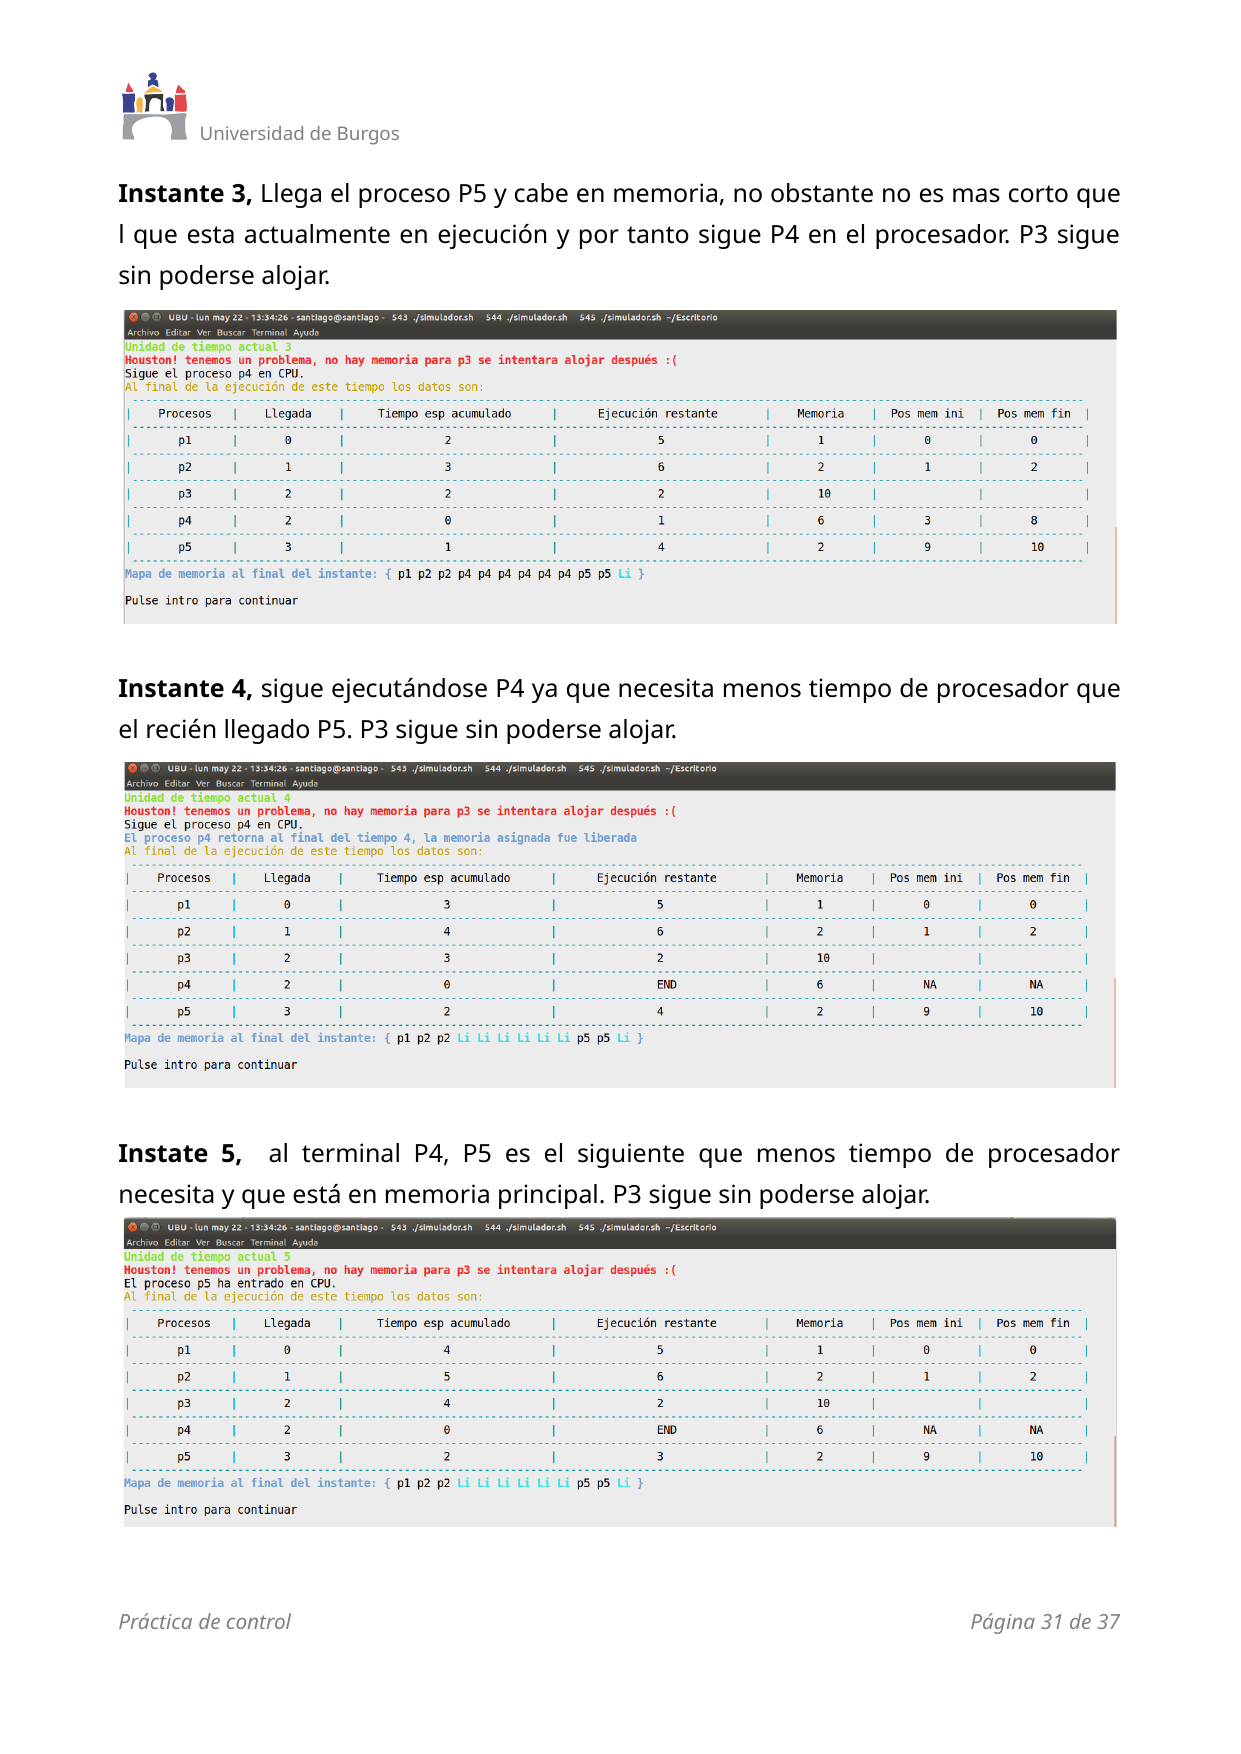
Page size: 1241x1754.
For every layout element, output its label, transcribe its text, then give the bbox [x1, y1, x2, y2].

text Instate 5, al terminal P4, P5 es el siguiente que menos tiempo de procesador necesita y que está en memoria principal. P3 sigue sin poderse alojar. [118, 1136, 1122, 1210]
text Instante 3, Llega el proceso P5 y cabe en memoria, no obstante no es mas corto que l que esta actualmente en ejecución y por tanto sigue P4 en el procesador. P3 sigue sin poderse alojar. [118, 176, 1122, 292]
picture [123, 310, 1117, 624]
picture [117, 72, 189, 142]
text Instante 4, sigue ejecutándose P4 ya que necesita menos tiempo de procesador que el recién llegado P5. P3 sigue sin poderse alojar. [118, 671, 1122, 746]
picture [124, 762, 1116, 1088]
picture [123, 1217, 1117, 1527]
